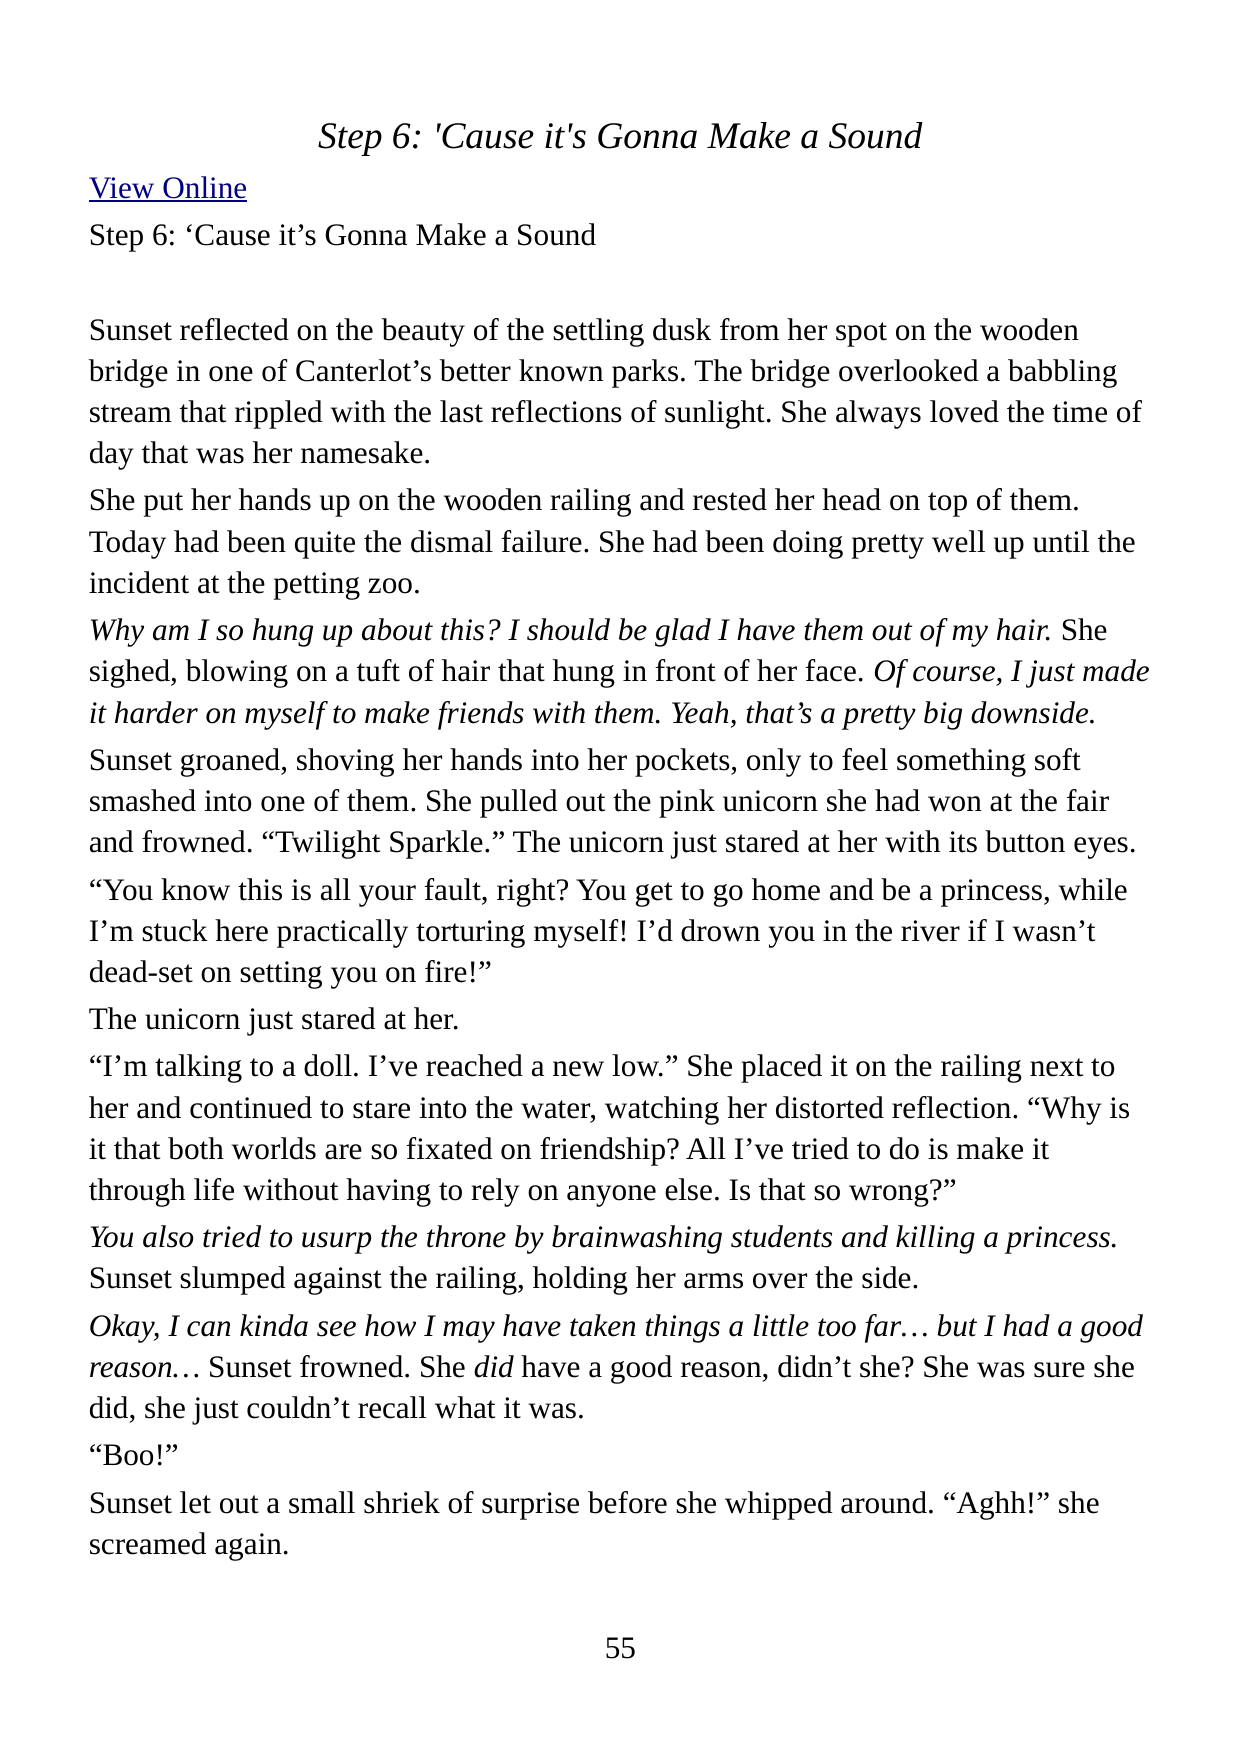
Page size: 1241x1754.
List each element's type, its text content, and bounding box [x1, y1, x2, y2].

text “I’m talking to a doll. I’ve reached a new low.” She placed it on the railing next to her and continued to stare into the water, watching her distorted reflection. “Why is it that both worlds are so fixated on friendship? All I’ve tried to do is make it through life without having to rely on anyone else. Is that so wrong?” [88, 1048, 1152, 1207]
text The unicorn just stared at her. [88, 1000, 1152, 1036]
text Why am I so hung up about this? I should be glad I have them out of my hair. She sighed, blowing on a tuft of hair that hung in front of her face. Of course, I just made it harder on myself to make friends with them. Yeah, that’s a pretty big downside. [88, 611, 1152, 730]
text Sunset reflected on the beauty of the settling dusk from her spot on the wooden bridge in one of Canterlot’s better known parks. The bridge overlooked a babbling stream that rippled with the last reflections of sunlight. She always loved the time of day that was her namesake. [88, 311, 1152, 470]
text Sunset let out a small shriek of surprise before she whipped around. “Aghh!” she screamed again. [88, 1484, 1152, 1561]
text View Online [88, 169, 1152, 205]
text “You know this is all your fault, right? You get to go home and be a princess, while I’m stuck here practically torturing myself! I’d drown you in the river if I wasn’t dead-set on setting you on fire!” [88, 871, 1152, 989]
text Step 6: ‘Cause it’s Gonna Make a Sound [88, 216, 1152, 252]
text She put her hands up on the wooden railing and rested her head on top of them. Today had been quite the dismal failure. She had been doing pretty well up until the incident at the petting zoo. [88, 482, 1152, 600]
text Okay, I can kinda see how I may have taken things a little too far… but I had a good reason… Sunset frowned. She did have a good reason, didn’t she? She was sure she did, she just couldn’t recall what it was. [88, 1307, 1152, 1425]
text Sunset groaned, shoving her hands into her pockets, only to feel something soft smashed into one of them. She pulled out the pink unicorn she had won at the fair and frowned. “Twilight Sparkle.” The unicorn just stared at her with its button eyes. [88, 741, 1152, 859]
text You also tried to usurp the throne by brainwashing students and killing a princess. Sunset slumped against the railing, holding her arms over the side. [88, 1218, 1152, 1296]
subtitle Step 6: 'Cause it's Gonna Make a Sound [88, 113, 1152, 157]
text “Boo!” [88, 1437, 1152, 1473]
